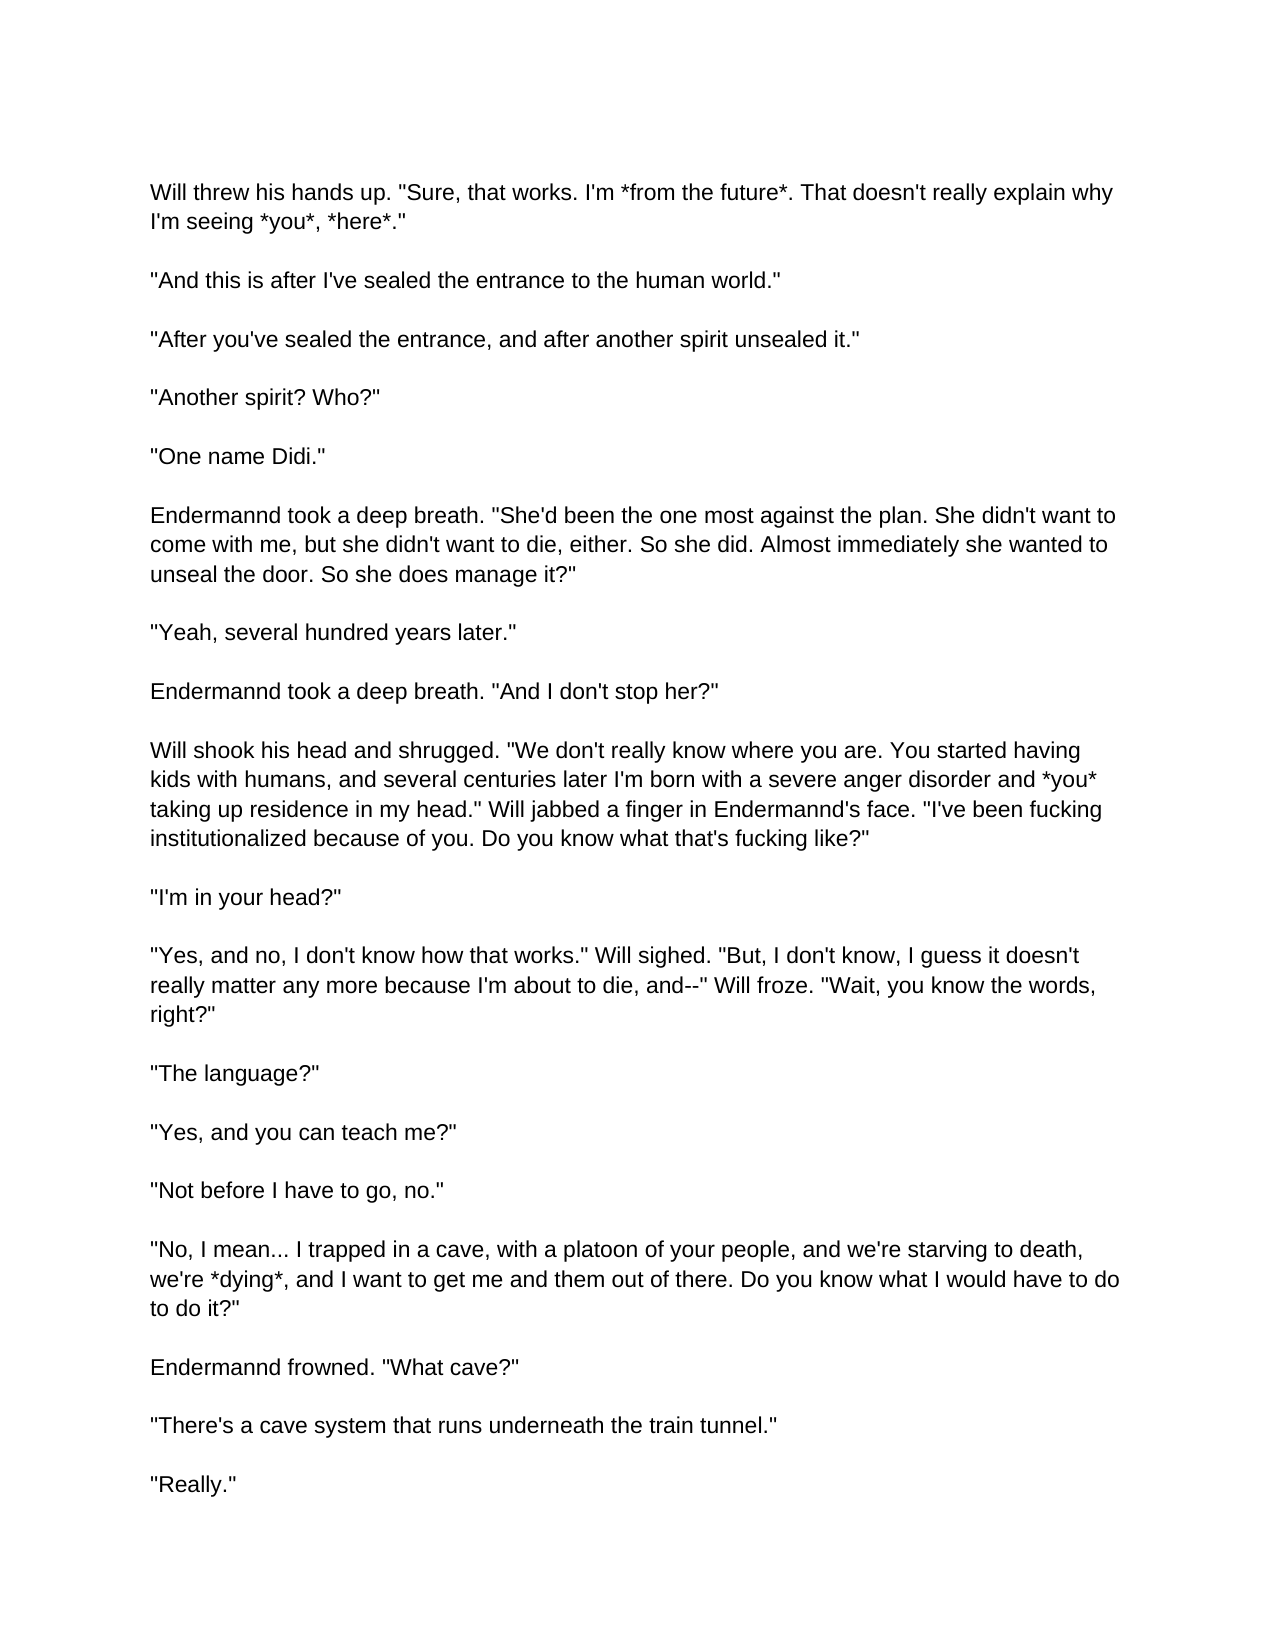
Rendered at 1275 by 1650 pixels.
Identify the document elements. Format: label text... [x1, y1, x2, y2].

text "After you've sealed the entrance, and after another spirit unsealed it." [150, 326, 1125, 352]
text "Really." [150, 1472, 1125, 1497]
text "Not before I have to go, no." [150, 1178, 1125, 1204]
text "Another spirit? Who?" [150, 385, 1125, 411]
text "There's a cave system that runs underneath the train tunnel." [150, 1413, 1125, 1439]
text Endermannd frowned. "What cave?" [150, 1354, 1125, 1380]
text "And this is after I've sealed the entrance to the human world." [150, 267, 1125, 293]
text "Yeah, several hundred years later." [150, 620, 1125, 646]
text Endermannd took a deep breath. "She'd been the one most against the plan. She didn't want to come with me, but she didn't want to die, either. So she did. Almost immediately she wanted to unseal the door. So she does manage it?" [150, 502, 1125, 587]
text "The language?" [150, 1061, 1125, 1086]
text Endermannd took a deep breath. "And I don't stop her?" [150, 679, 1125, 704]
text "No, I mean... I trapped in a cave, with a platoon of your people, and we're starving to death, we're *dying*, and I want to get me and them out of there. Do you know what I would have to do to do it?" [150, 1237, 1125, 1321]
text "Yes, and no, I don't know how that works." Will sighed. "But, I don't know, I guess it doesn't really matter any more because I'm about to die, and--" Will froze. "Wait, you know the words, right?" [150, 943, 1125, 1027]
text "Yes, and you can teach me?" [150, 1119, 1125, 1145]
text Will threw his hands up. "Sure, that works. I'm *from the future*. That doesn't really explain why I'm seeing *you*, *here*." [150, 179, 1125, 234]
text "I'm in your head?" [150, 884, 1125, 910]
text Will shook his head and shrugged. "We don't really know where you are. You started having kids with humans, and several centuries later I'm born with a severe anger disorder and *you* taking up residence in my head." Will jabbed a finger in Endermannd's face. "I've been fucking institutionalized because of you. Do you know what that's fucking like?" [150, 737, 1125, 851]
text "One name Didi." [150, 444, 1125, 469]
